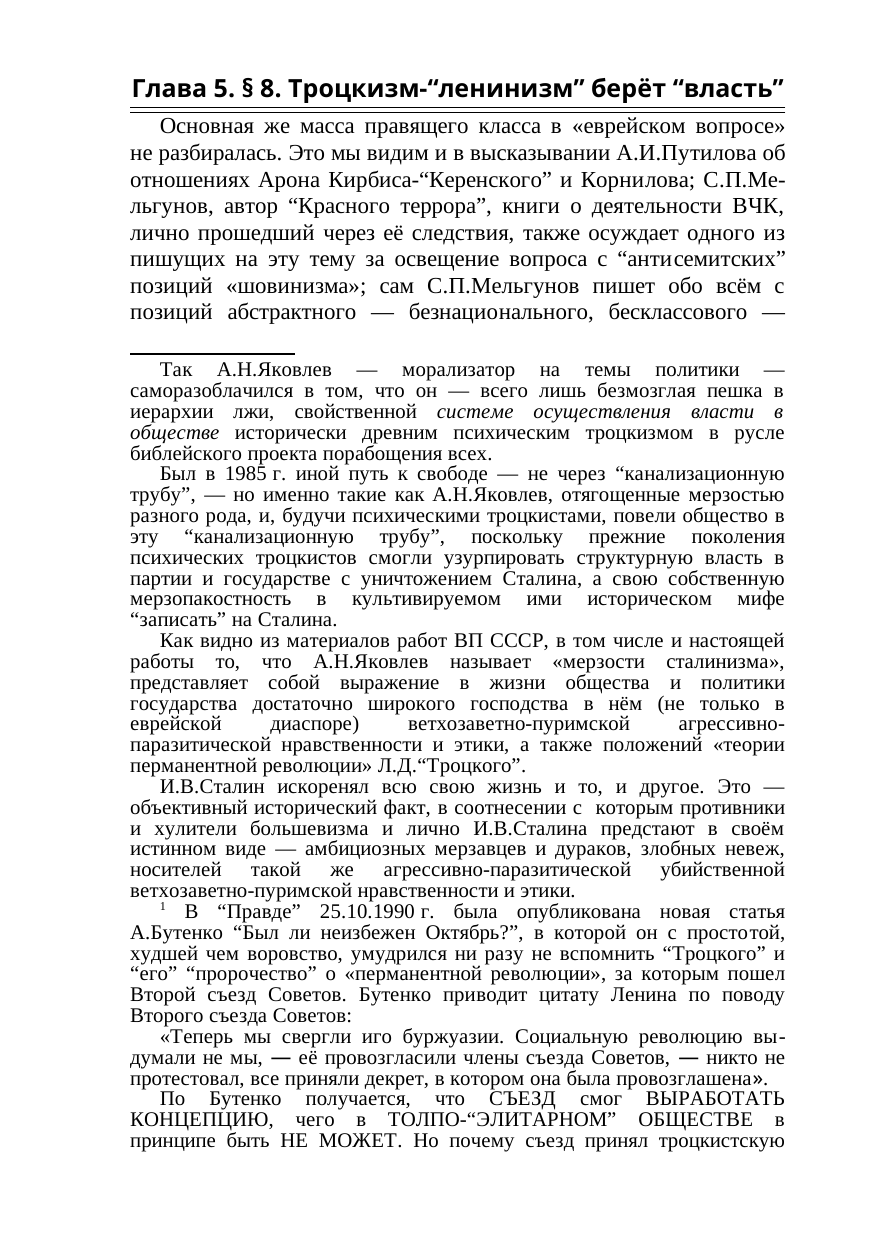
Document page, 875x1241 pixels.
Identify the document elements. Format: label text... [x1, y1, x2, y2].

text «Те­перь мы свергли иго буржуазии. Социальную революцию вы­думали не мы, — её провозгласили члены съезда Советов, — никто не протестовал, все приняли декрет, в котором она была провозглашена». [130, 1027, 785, 1089]
text В “Правде” 25.10.1990 г. была опубликована новая статья А.Бутенко “Был ли неизбежен Октябрь?”, в которой он с просто­той, худшей чем воровство, умудрился ни разу не вспомнить “Троцкого” и “его” “проро­чество” о «перманентной револю­ции», за которым пошел Второй съезд Советов. Бутенко при­водит цитату Ленина по поводу Второго съезда Советов: [130, 902, 785, 1027]
text Как видно из материалов работ ВП СССР, в том числе и настоящей работы то, что А.Н.Яковлев называет «мерзости сталинизма», представляет собой выражение в жизни общества и политики государства достаточно широкого господства в нём (не только в еврейской диаспоре) ветхозаветно-пуримской агрессивно-паразитической нравственности и этики, а также положений «теории перманентной революции» Л.Д.“Троц­кого”. [130, 631, 785, 777]
text Так А.Н.Яковлев — морализатор на темы политики — саморазоблачился в том, что он — всего лишь безмозглая пешка в иерархии лжи, свойственной системе осуществления власти в обществе исторически древним психическим троцкизмом в русле библейского проекта порабощения всех. [130, 360, 785, 464]
text И.В.Сталин искоренял всю свою жизнь и то, и другое. Это — объективный исторический факт, в соотнесении с которым противники и хулители большевизма и лично И.В.Сталина предстают в своём истинном виде — амбициозных мерзавцев и дураков, злобных невеж, носителей такой же агрессивно-паразитической убийственной ветхозаветно-пурим­ской нравственности и этики. [130, 777, 785, 902]
text По Бутенко получается, что СЪЕЗД смог ВЫРАБОТАТЬ КОНЦЕПЦИЮ, чего в ТОЛПО-“ЭЛИТАРНОМ” ОБЩЕСТВЕ в принципе быть НЕ МОЖЕТ. Но почему съезд принял троцкистскую [130, 1089, 785, 1152]
text Был в 1985 г. иной путь к свободе — не через “канализационную трубу”, — но именно такие как А.Н.Яковлев, отягощенные мерзостью разного рода, и, будучи психическими троцкистами, повели общество в эту “канализационную трубу”, поскольку прежние поколения психических троцкистов смогли узурпировать структурную власть в партии и государстве с уничтожением Сталина, а свою собственную мерзопакостность в культивируемом ими историческом мифе “записать” на Сталина. [130, 464, 785, 631]
text Основная же масса правящего класса в «еврейском вопро­се» не разбиралась. Это мы видим и в высказывании А.И.Пу­тилова об отношениях Арона Кирбиса-“Керенского” и Корни­лова; С.П.Ме­ль­гунов, автор “Красного террора”, книги о деятельности ВЧК, лично прошедший через её следствия, также осуждает одного из пишущих на эту тему за освещение вопроса с “анти­семит­ских” позиций «шовинизма»; сам С.П.Мельгунов пишет обо всём с позиций абстрактного — безнацио­нального, бесклассового — [130, 113, 785, 325]
